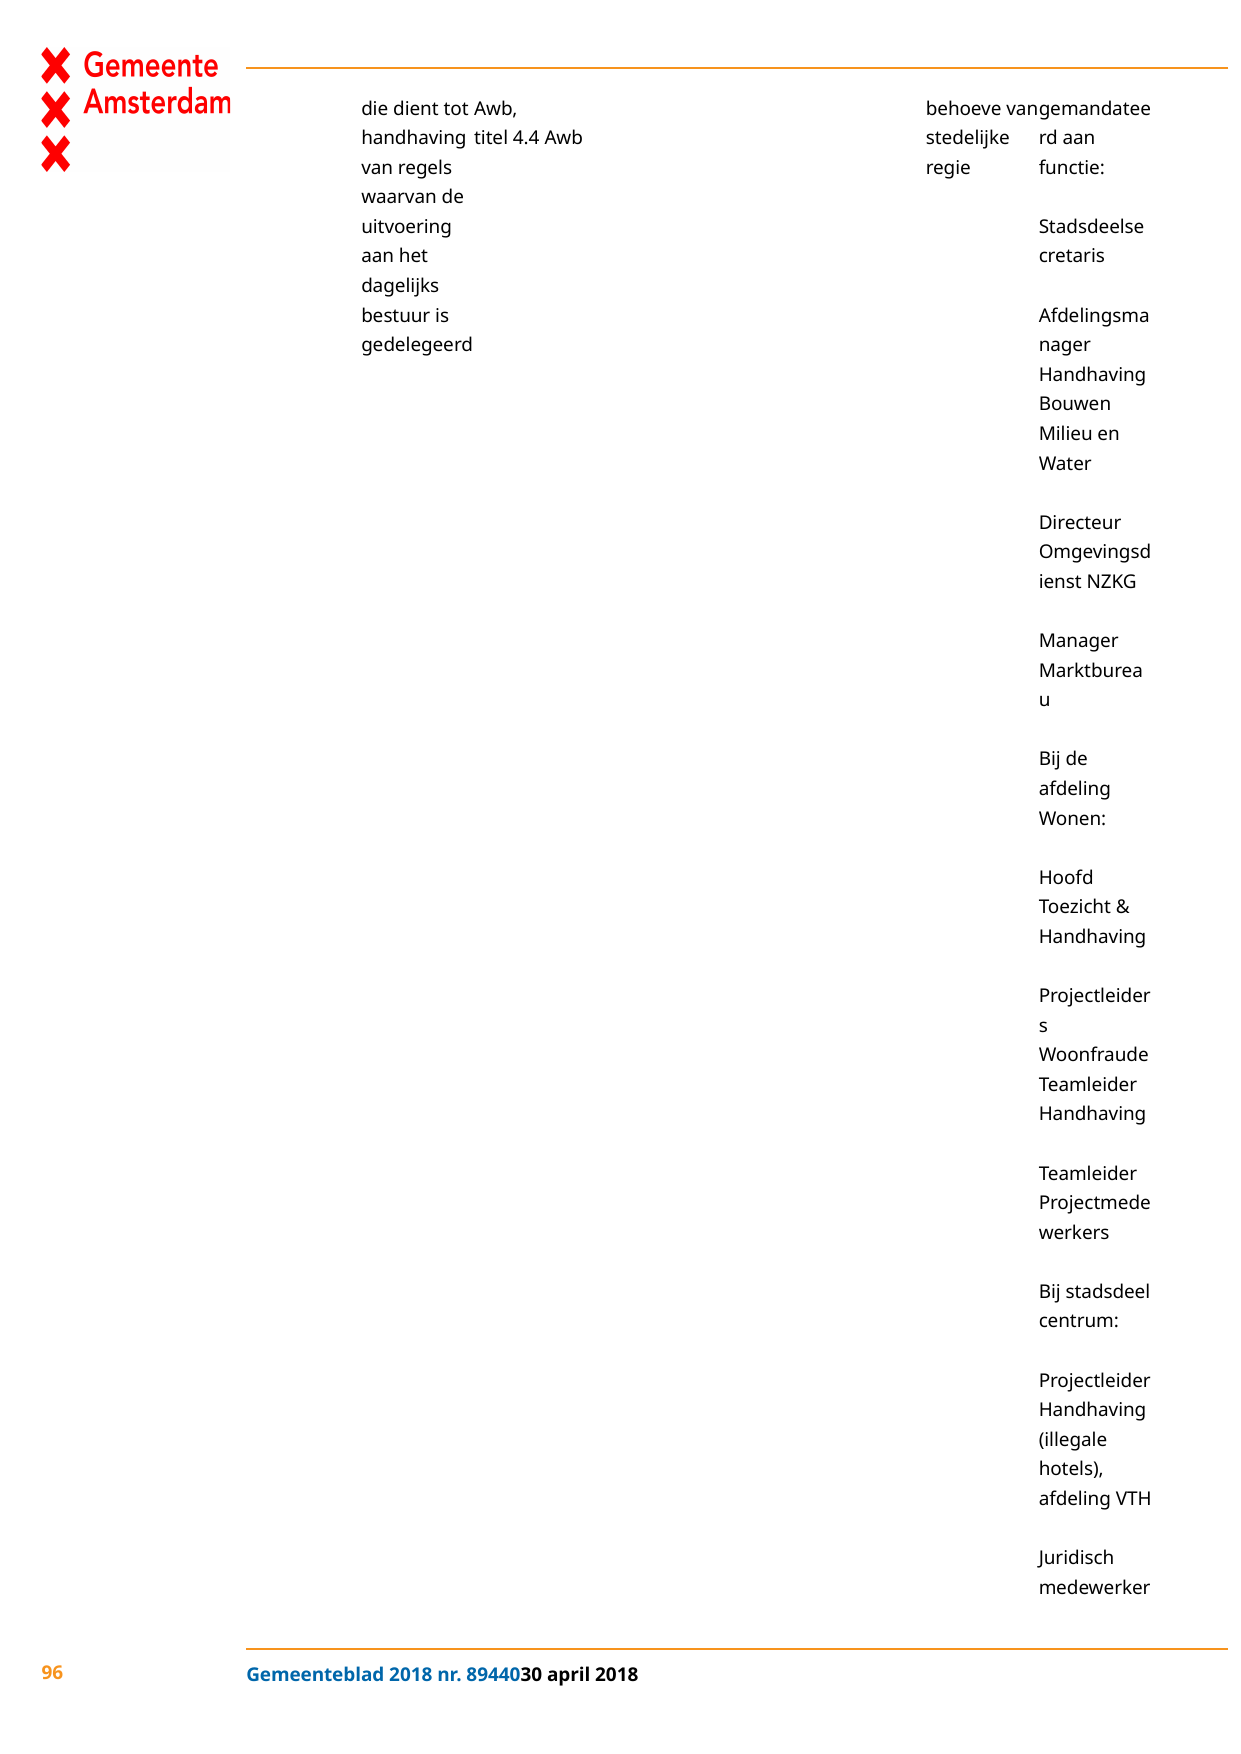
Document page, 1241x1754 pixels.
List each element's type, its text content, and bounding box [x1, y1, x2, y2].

table_cell die dient tot handhaving van regels waarvan de uitvoering aan het dagelijks bestuur is gedelegeerd [361, 95, 474, 1600]
table_cell [248, 95, 361, 1600]
table_cell gemandateerd aan functie: Stadsdeelsecretaris Afdelingsmanager Handhaving Bouwen Milieu en Water Directeur Omgevingsdienst NZKG Manager Marktbureau Bij de afdeling Wonen: Hoofd Toezicht & Handhaving Projectleiders Woonfraude Teamleider Handhaving Teamleider Projectmedewerkers Bij stadsdeel centrum: Projectleider Handhaving (illegale hotels), afdeling VTH Juridisch medewerker [1039, 95, 1152, 1600]
picture [41, 47, 231, 172]
table_cell behoeve van stedelijke regie [926, 95, 1038, 1600]
table_cell [587, 95, 700, 1600]
table_cell [813, 95, 926, 1600]
table_cell Awb, titel 4.4 Awb [474, 95, 587, 1600]
table_cell [700, 95, 813, 1600]
